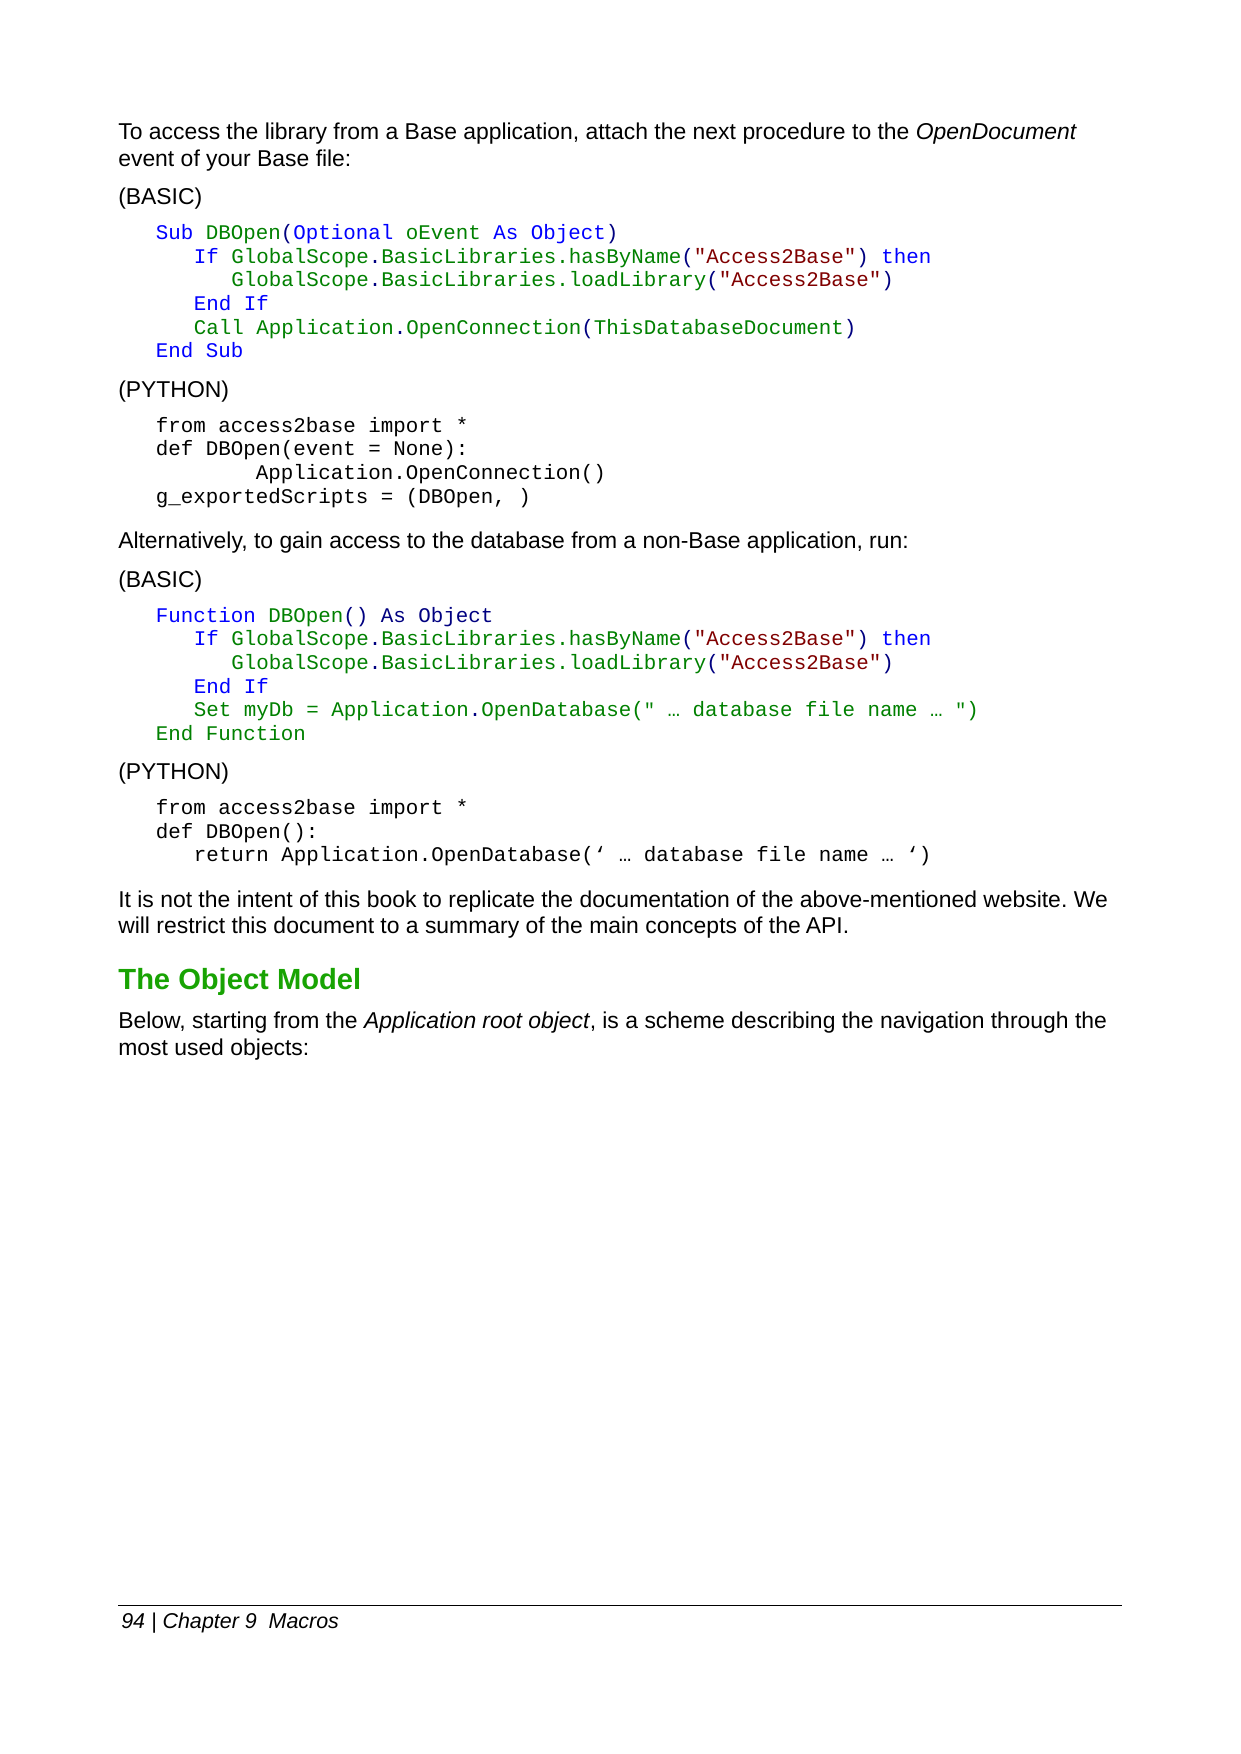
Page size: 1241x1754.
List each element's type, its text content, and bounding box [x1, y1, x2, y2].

text End Function [156, 723, 1122, 747]
text Set myDb = Application.OpenDatabase(" … database file name … ") [156, 699, 1122, 723]
text GlobalScope.BasicLibraries.loadLibrary("Access2Base") [156, 269, 1122, 293]
text End If [156, 676, 1122, 699]
text Call Application.OpenConnection(ThisDatabaseDocument) [156, 317, 1122, 340]
text (BASIC) [118, 183, 1122, 210]
text End Sub [156, 340, 1122, 364]
text return Application.OpenDatabase(‘ … database file name … ‘) [156, 844, 1122, 868]
text It is not the intent of this book to replicate the documentation of the above-mentioned website. We will restrict this document to a summary of the main concepts of the API. [118, 886, 1122, 938]
text If GlobalScope.BasicLibraries.hasByName("Access2Base") then [156, 628, 1122, 652]
text (PYTHON) [118, 758, 1122, 785]
text def DBOpen(): [156, 821, 1122, 844]
subtitle The Object Model [118, 962, 1122, 996]
text To access the library from a Base application, attach the next procedure to the OpenDocument event of your Base file: [118, 118, 1122, 171]
text Function DBOpen() As Object [156, 605, 1122, 628]
text Below, starting from the Application root object, is a scheme describing the navigation through the most used objects: [118, 1007, 1122, 1060]
text GlobalScope.BasicLibraries.loadLibrary("Access2Base") [156, 652, 1122, 676]
text Application.OpenConnection() [156, 462, 1122, 486]
text from access2base import * [156, 415, 1122, 438]
text (BASIC) [118, 566, 1122, 592]
list Alternatively, to gain access to the database from a non-Base application, run: [118, 527, 1122, 553]
text If GlobalScope.BasicLibraries.hasByName("Access2Base") then [156, 246, 1122, 269]
text def DBOpen(event = None): [156, 438, 1122, 462]
text g_exportedScripts = (DBOpen, ) [156, 486, 1122, 509]
text (PYTHON) [118, 376, 1122, 402]
text Sub DBOpen(Optional oEvent As Object) [156, 222, 1122, 246]
text from access2base import * [156, 797, 1122, 821]
text End If [156, 293, 1122, 317]
